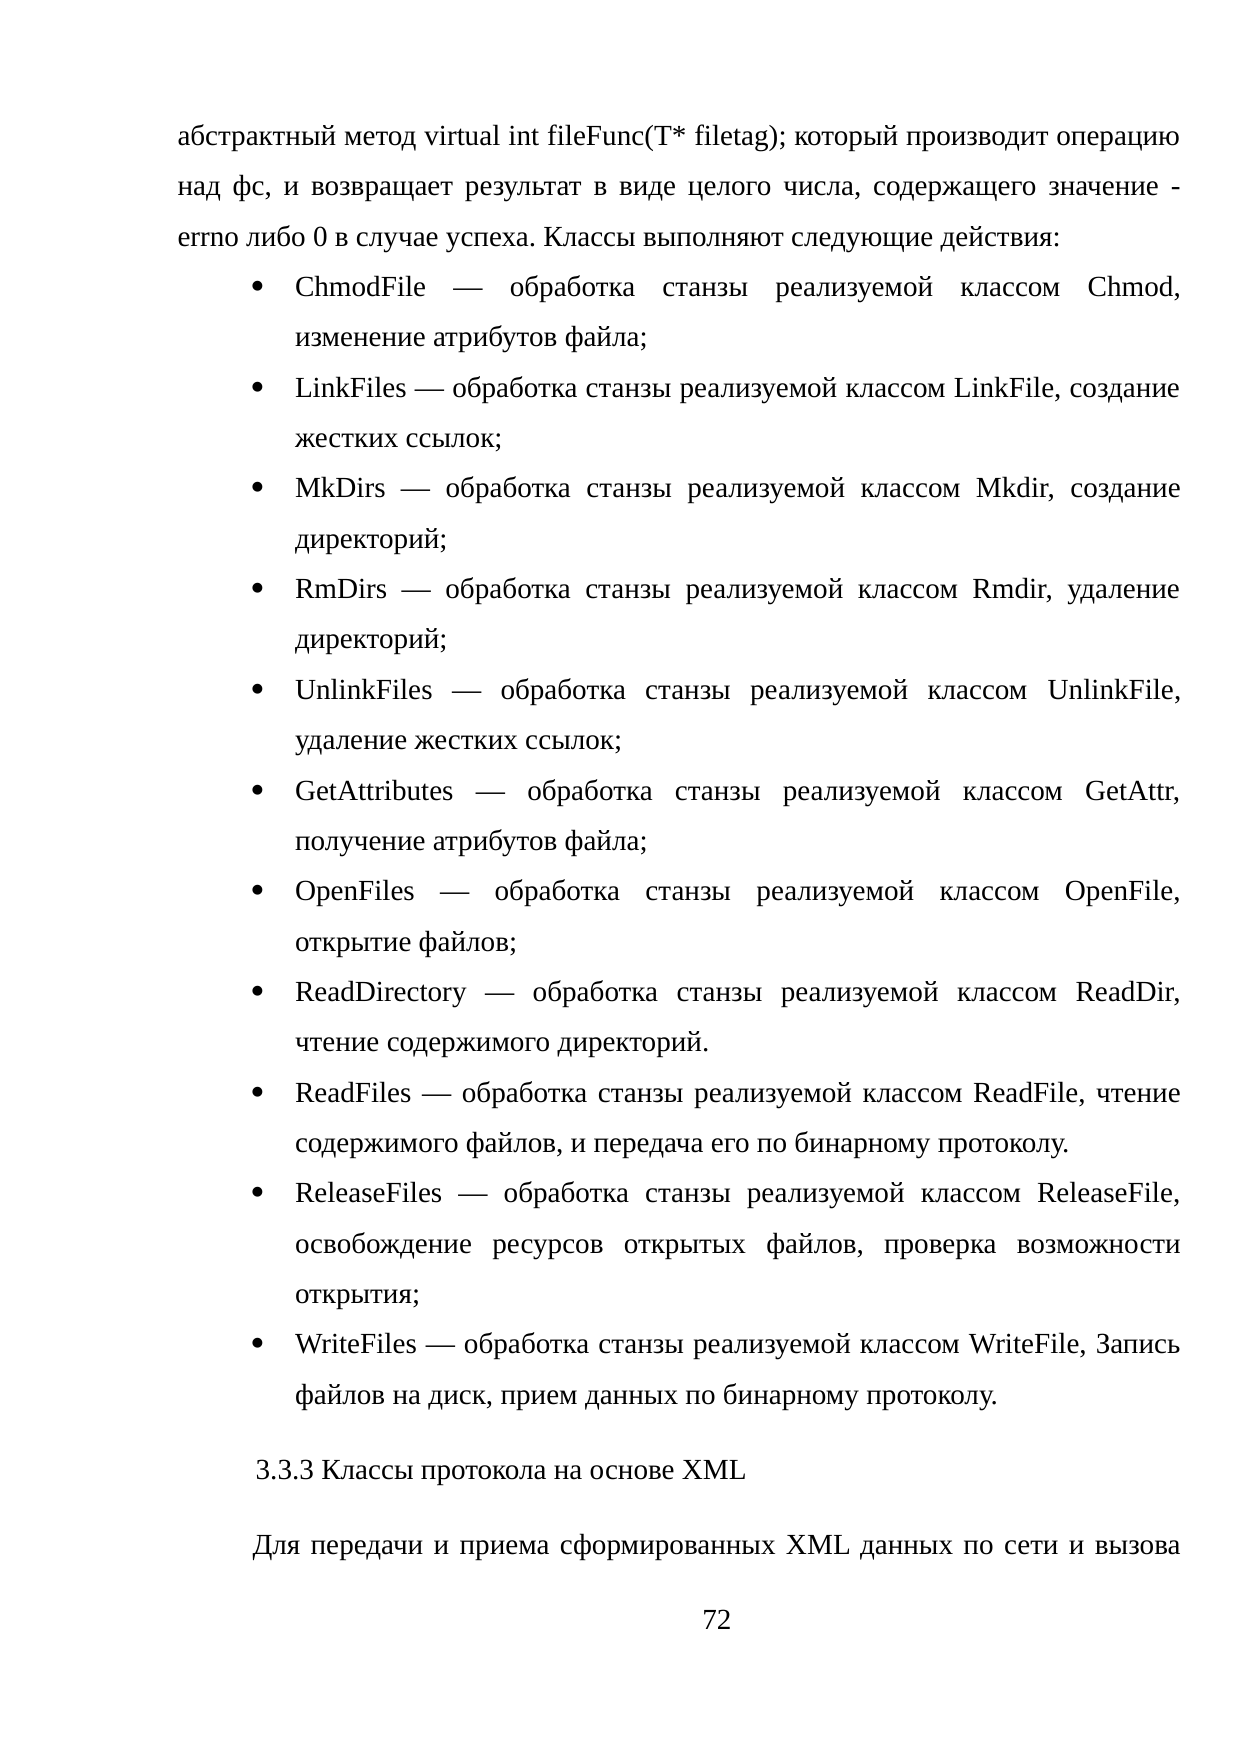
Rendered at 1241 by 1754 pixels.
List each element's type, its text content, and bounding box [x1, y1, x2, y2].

text Для передачи и приема сформированных XML данных по сети и вызова [177, 1527, 1181, 1561]
list RmDirs — обработка станзы реализуемой классом Rmdir, удаление директорий; [252, 571, 1181, 655]
list ChmodFile — обработка станзы реализуемой классом Chmod, изменение атрибутов файла; [252, 269, 1181, 353]
subtitle Классы протокола на основе XML [248, 1452, 1181, 1486]
list WriteFiles — обработка станзы реализуемой классом WriteFile, Запись файлов на диск, прием данных по бинарному протоколу. [252, 1327, 1181, 1411]
list MkDirs — обработка станзы реализуемой классом Mkdir, создание директорий; [252, 471, 1181, 554]
list LinkFiles — обработка станзы реализуемой классом LinkFile, создание жестких ссылок; [252, 370, 1181, 454]
list ReadDirectory — обработка станзы реализуемой классом ReadDir, чтение содержимого директорий. [252, 974, 1181, 1058]
list ReadFiles — обработка станзы реализуемой классом ReadFile, чтение содержимого файлов, и передача его по бинарному протоколу. [252, 1075, 1181, 1159]
text абстрактный метод virtual int fileFunc(T* filetag); который производит операцию над фс, и возвращает результат в виде целого числа, содержащего значение -errno либо 0 в случае успеха. Классы выполняют следующие действия: [177, 118, 1181, 252]
list OpenFiles — обработка станзы реализуемой классом OpenFile, открытие файлов; [252, 873, 1181, 957]
list UnlinkFiles — обработка станзы реализуемой классом UnlinkFile, удаление жестких ссылок; [252, 672, 1181, 756]
list ReleaseFiles — обработка станзы реализуемой классом ReleaseFile, освобождение ресурсов открытых файлов, проверка возможности открытия; [252, 1176, 1181, 1310]
list GetAttributes — обработка станзы реализуемой классом GetAttr, получение атрибутов файла; [252, 773, 1181, 857]
